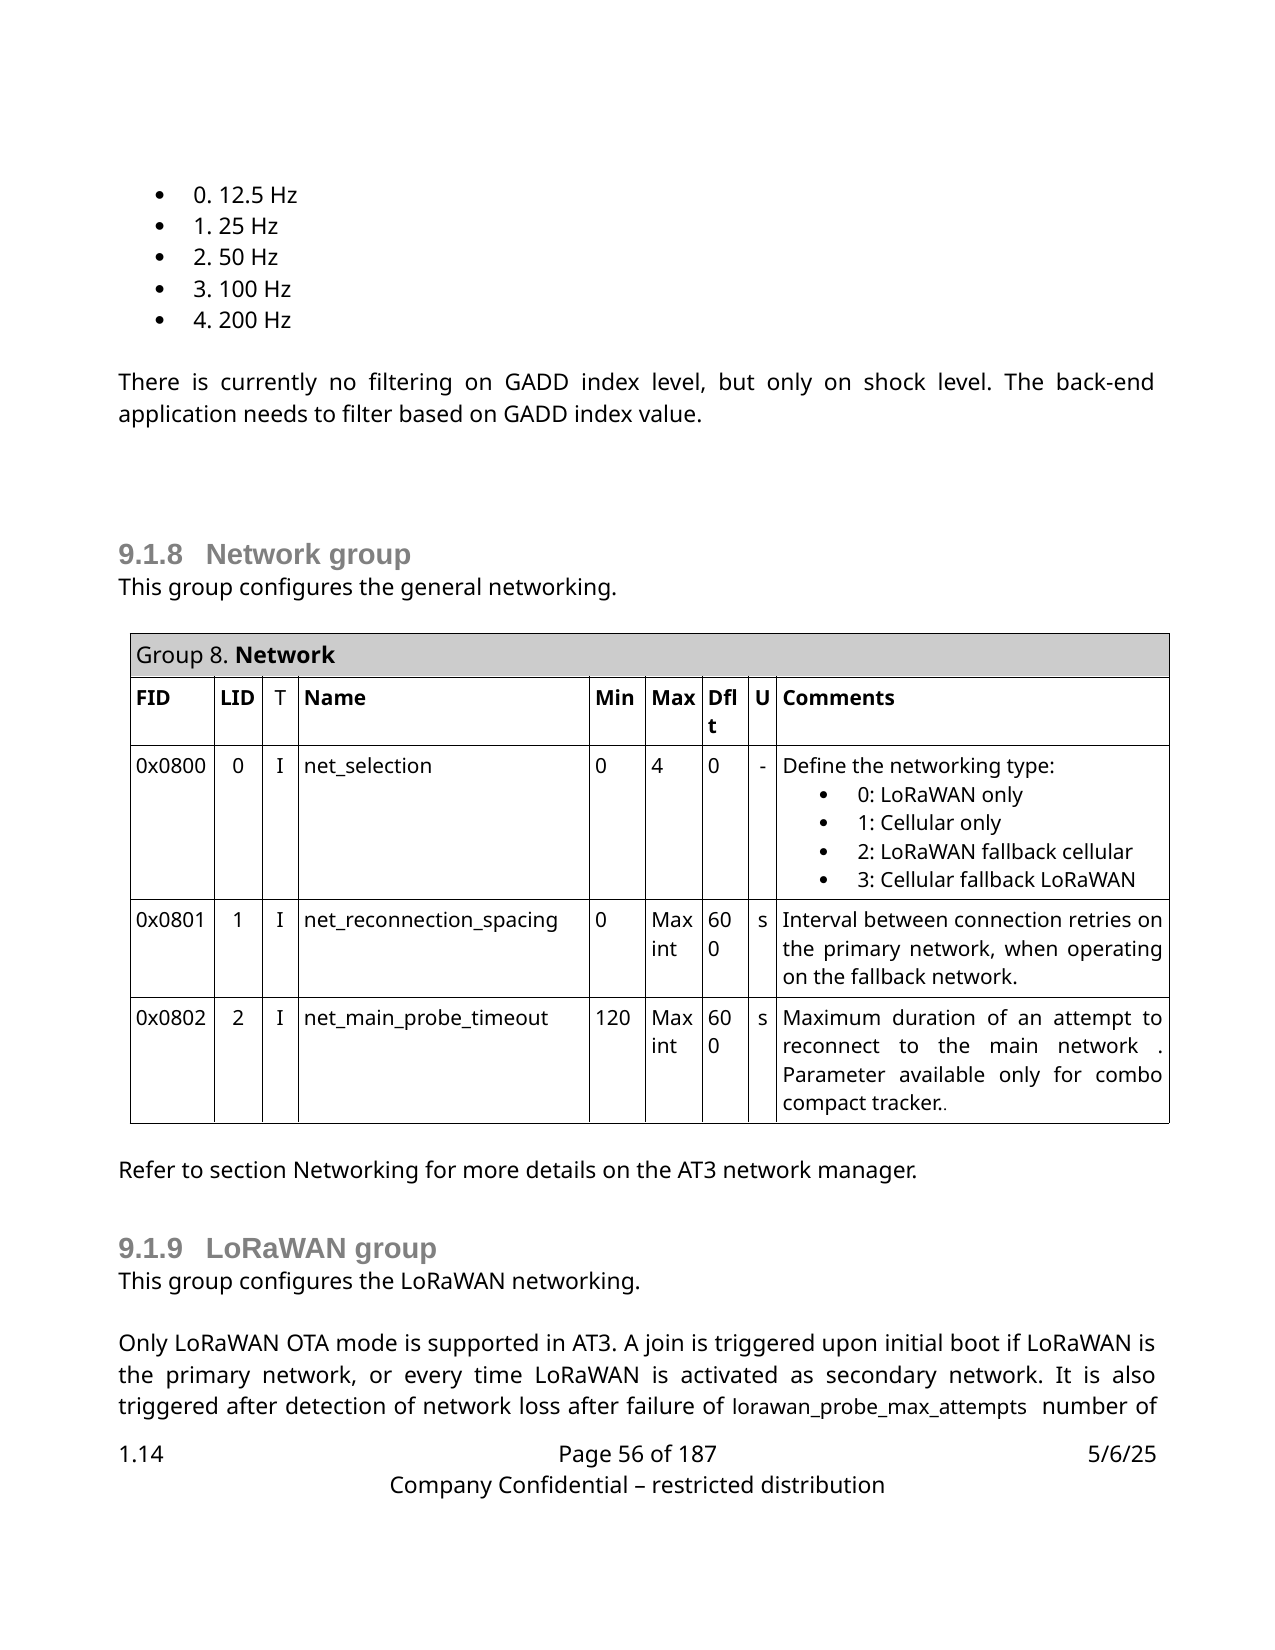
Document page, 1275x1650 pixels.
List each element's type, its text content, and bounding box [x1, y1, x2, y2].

table_cell 120 [590, 998, 645, 1122]
table_cell 0x0801 [131, 900, 214, 997]
table_cell U [749, 678, 776, 745]
table_cell 600 [703, 900, 748, 997]
table_cell Comments [777, 678, 1169, 745]
table_cell Max [646, 678, 702, 745]
table_cell 0 [590, 746, 645, 899]
text Only LoRaWAN OTA mode is supported in AT3. A join is triggered upon initial boot if LoRaWAN is the primary network, or every time LoRaWAN is activated as secondary network. It is also triggered after detection of network loss after failure of lorawan_probe_max_attempts number of [118, 1327, 1157, 1421]
table_cell - [749, 746, 776, 899]
table_cell I [263, 998, 298, 1122]
table_cell 0 [215, 746, 262, 899]
table_cell Interval between connection retries on the primary network, when operating on the fallback network. [777, 900, 1169, 997]
table_cell 0 [590, 900, 645, 997]
table_cell 1 [215, 900, 262, 997]
table_cell LID [215, 678, 262, 745]
subtitle Network group [118, 537, 1157, 571]
table_cell I [263, 746, 298, 899]
subtitle LoRaWAN group [118, 1231, 1157, 1265]
table_cell Max int [646, 900, 702, 997]
table_cell s [749, 900, 776, 997]
table_cell 600 [703, 998, 748, 1122]
table_cell Maximum duration of an attempt to reconnect to the main network . Parameter available only for combo compact tracker.. [777, 998, 1169, 1122]
text There is currently no filtering on GADD index level, but only on shock level. The back-end application needs to filter based on GADD index value. [118, 366, 1157, 429]
list 2. 50 Hz [156, 241, 1157, 272]
list 1. 25 Hz [156, 210, 1157, 241]
text This group configures the LoRaWAN networking. [118, 1265, 1157, 1296]
table_cell I [263, 900, 298, 997]
table_cell Define the networking type: 0: LoRaWAN only 1: Cellular only 2: LoRaWAN fallback cellular 3: Cellular fallback LoRaWAN [777, 746, 1169, 899]
table_cell T [263, 678, 298, 745]
table_cell 0x0802 [131, 998, 214, 1122]
table_cell net_selection [299, 746, 589, 899]
table_cell s [749, 998, 776, 1122]
text Refer to section Networking for more details on the AT3 network manager. [118, 1154, 1157, 1185]
table_cell Dflt [703, 678, 748, 745]
table_cell 0 [703, 746, 748, 899]
table_cell FID [131, 678, 214, 745]
table_cell Min [590, 678, 645, 745]
list 3. 100 Hz [156, 272, 1157, 304]
table_cell 4 [646, 746, 702, 899]
table_cell net_main_probe_timeout [299, 998, 589, 1122]
table_header Group 8. Network [131, 634, 1169, 676]
text This group configures the general networking. [118, 571, 1157, 602]
table_cell net_reconnection_spacing [299, 900, 589, 997]
list 0. 12.5 Hz [156, 179, 1157, 210]
list 4. 200 Hz [156, 304, 1157, 335]
table_cell Name [299, 678, 589, 745]
table_cell 0x0800 [131, 746, 214, 899]
table_cell 2 [215, 998, 262, 1122]
table_cell Max int [646, 998, 702, 1122]
